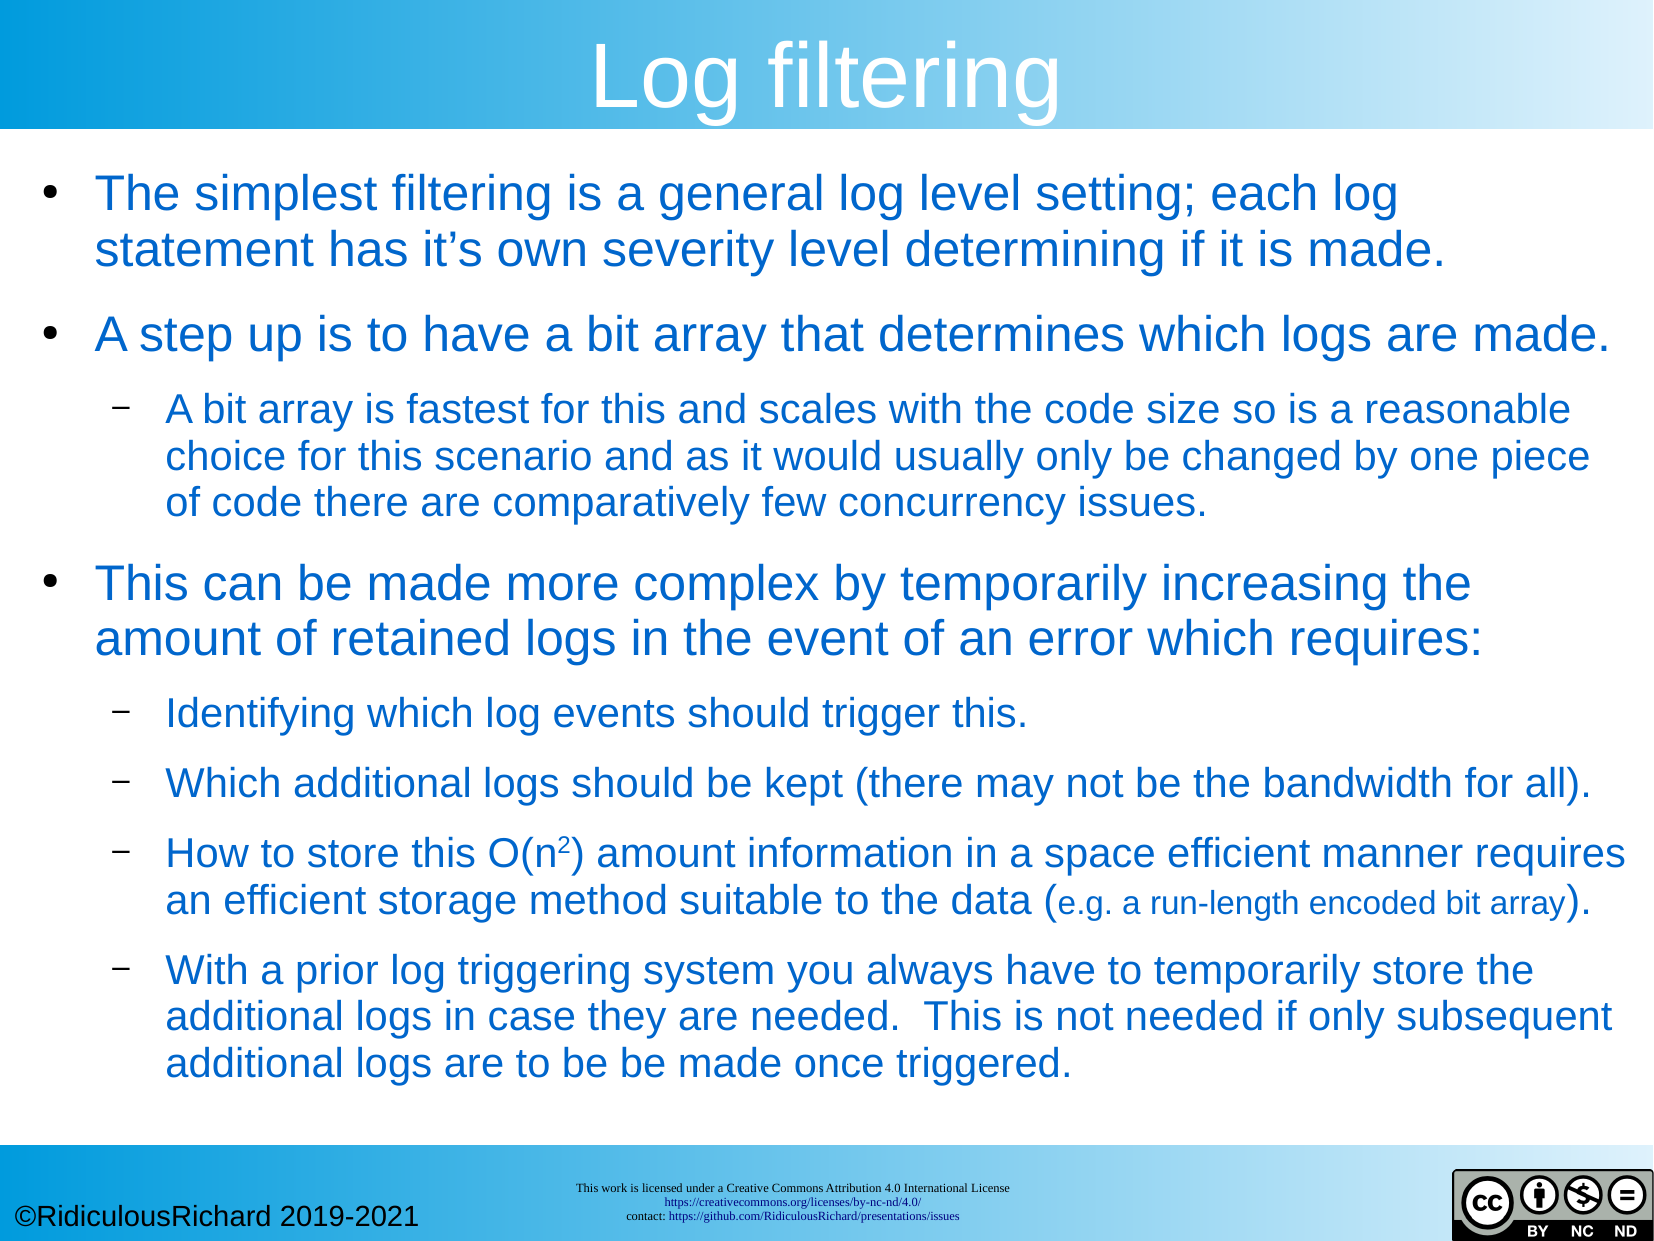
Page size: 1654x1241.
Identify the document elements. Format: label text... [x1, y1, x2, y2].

picture [1452, 1169, 1654, 1241]
picture [138, 1146, 142, 1241]
list The simplest filtering is a general log level setting; each log statement has it’s own severity level determining if it is made. A step up is to have a bit array that determines which logs are made. A bit array is fastest for this and scales with the code size so is a reasonable choice for this scenario and as it would usually only be changed by one piece of code there are comparatively few concurrency issues. This can be made more complex by temporarily increasing the amount of retained logs in the event of an error which requires: Identifying which log events should trigger this. Which additional logs should be kept (there may not be the bandwidth for all). How to store this O(n2) amount information in a space efficient manner requires an efficient storage method suitable to the data (e.g. a run-length encoded bit array). With a prior log triggering system you always have to temporarily store the additional logs in case they are needed. This is not needed if only subsequent additional logs are to be be made once triggered. [23, 165, 1630, 1123]
title Log filtering [82, 23, 1571, 129]
